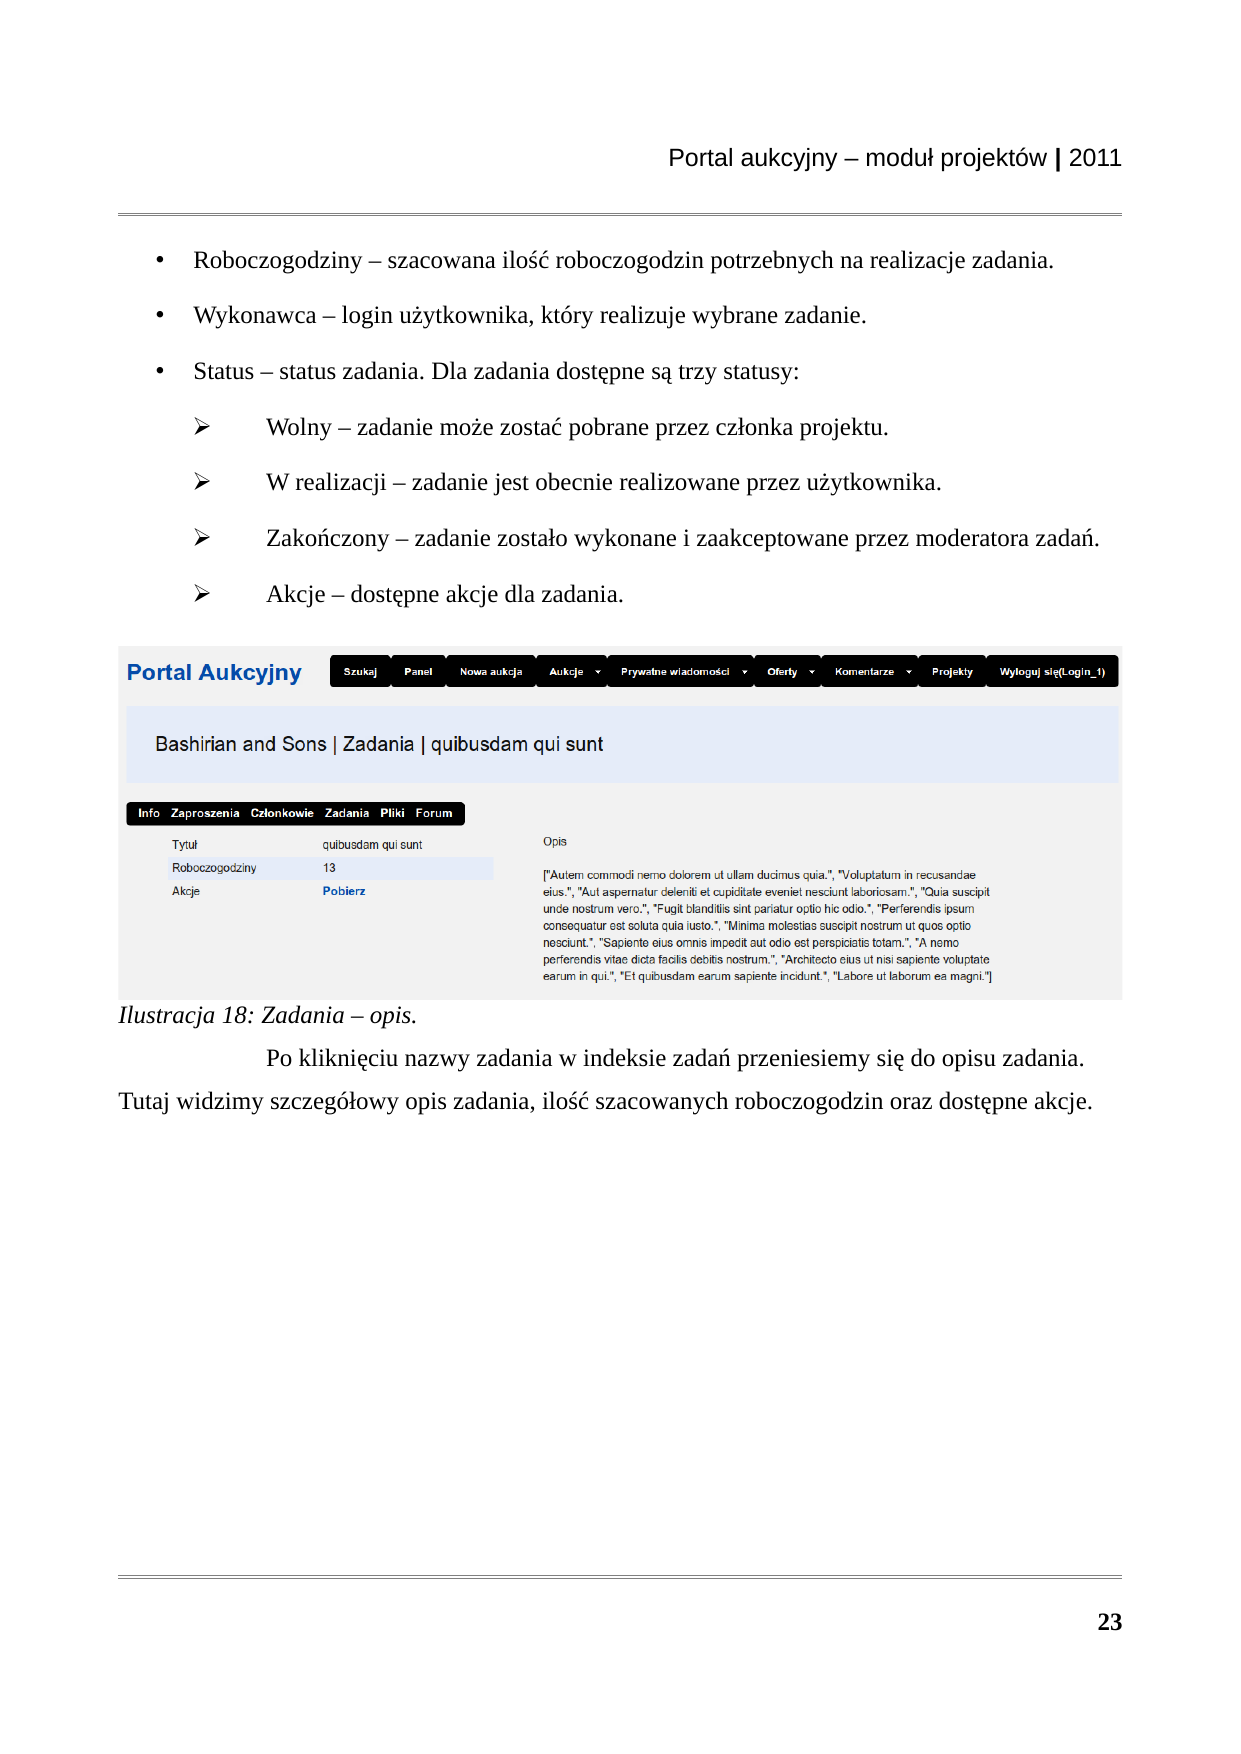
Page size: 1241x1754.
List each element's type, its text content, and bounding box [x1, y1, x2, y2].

list Wykonawca – login użytkownika, który realizuje wybrane zadanie. [156, 301, 1122, 329]
list W realizacji – zadanie jest obecnie realizowane przez użytkownika. [192, 467, 1122, 496]
list Roboczogodziny – szacowana ilość roboczogodzin potrzebnych na realizacje zadania. [156, 245, 1122, 274]
text Po kliknięciu nazwy zadania w indeksie zadań przeniesiemy się do opisu zadania. Tutaj widzimy szczegółowy opis zadania, ilość szacowanych roboczogodzin oraz dostępne akcje. [118, 1029, 1122, 1115]
list Status – status zadania. Dla zadania dostępne są trzy statusy: [156, 356, 1122, 385]
list Zakończony – zadanie zostało wykonane i zaakceptowane przez moderatora zadań. [192, 523, 1122, 552]
text Ilustracja 18: Zadania – opis. [118, 1000, 1122, 1029]
list Wolny – zadanie może zostać pobrane przez członka projektu. [192, 412, 1122, 441]
picture [118, 646, 1123, 1000]
text [118, 634, 1122, 646]
list Akcje – dostępne akcje dla zadania. [192, 579, 1122, 607]
